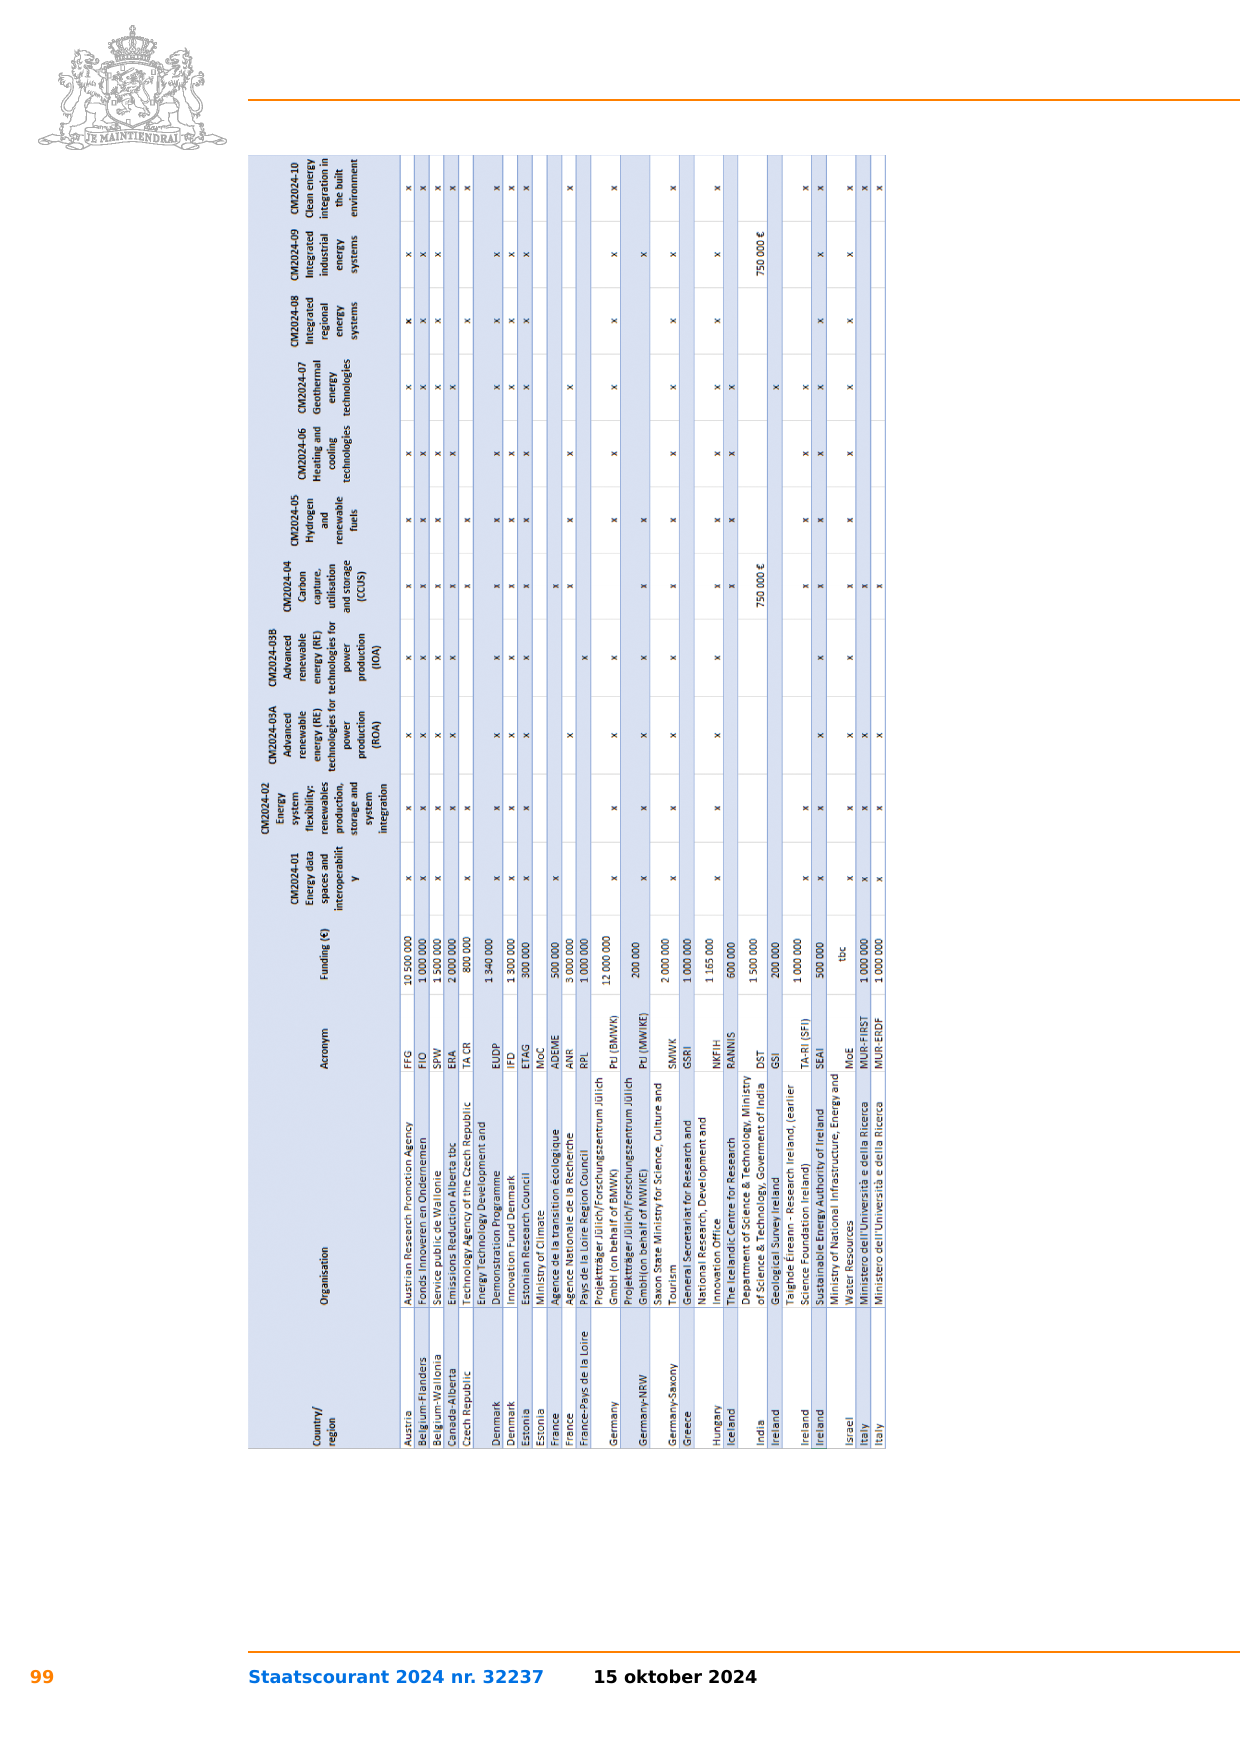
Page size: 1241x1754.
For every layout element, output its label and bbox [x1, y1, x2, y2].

picture [248, 155, 886, 1449]
picture [38, 25, 227, 150]
